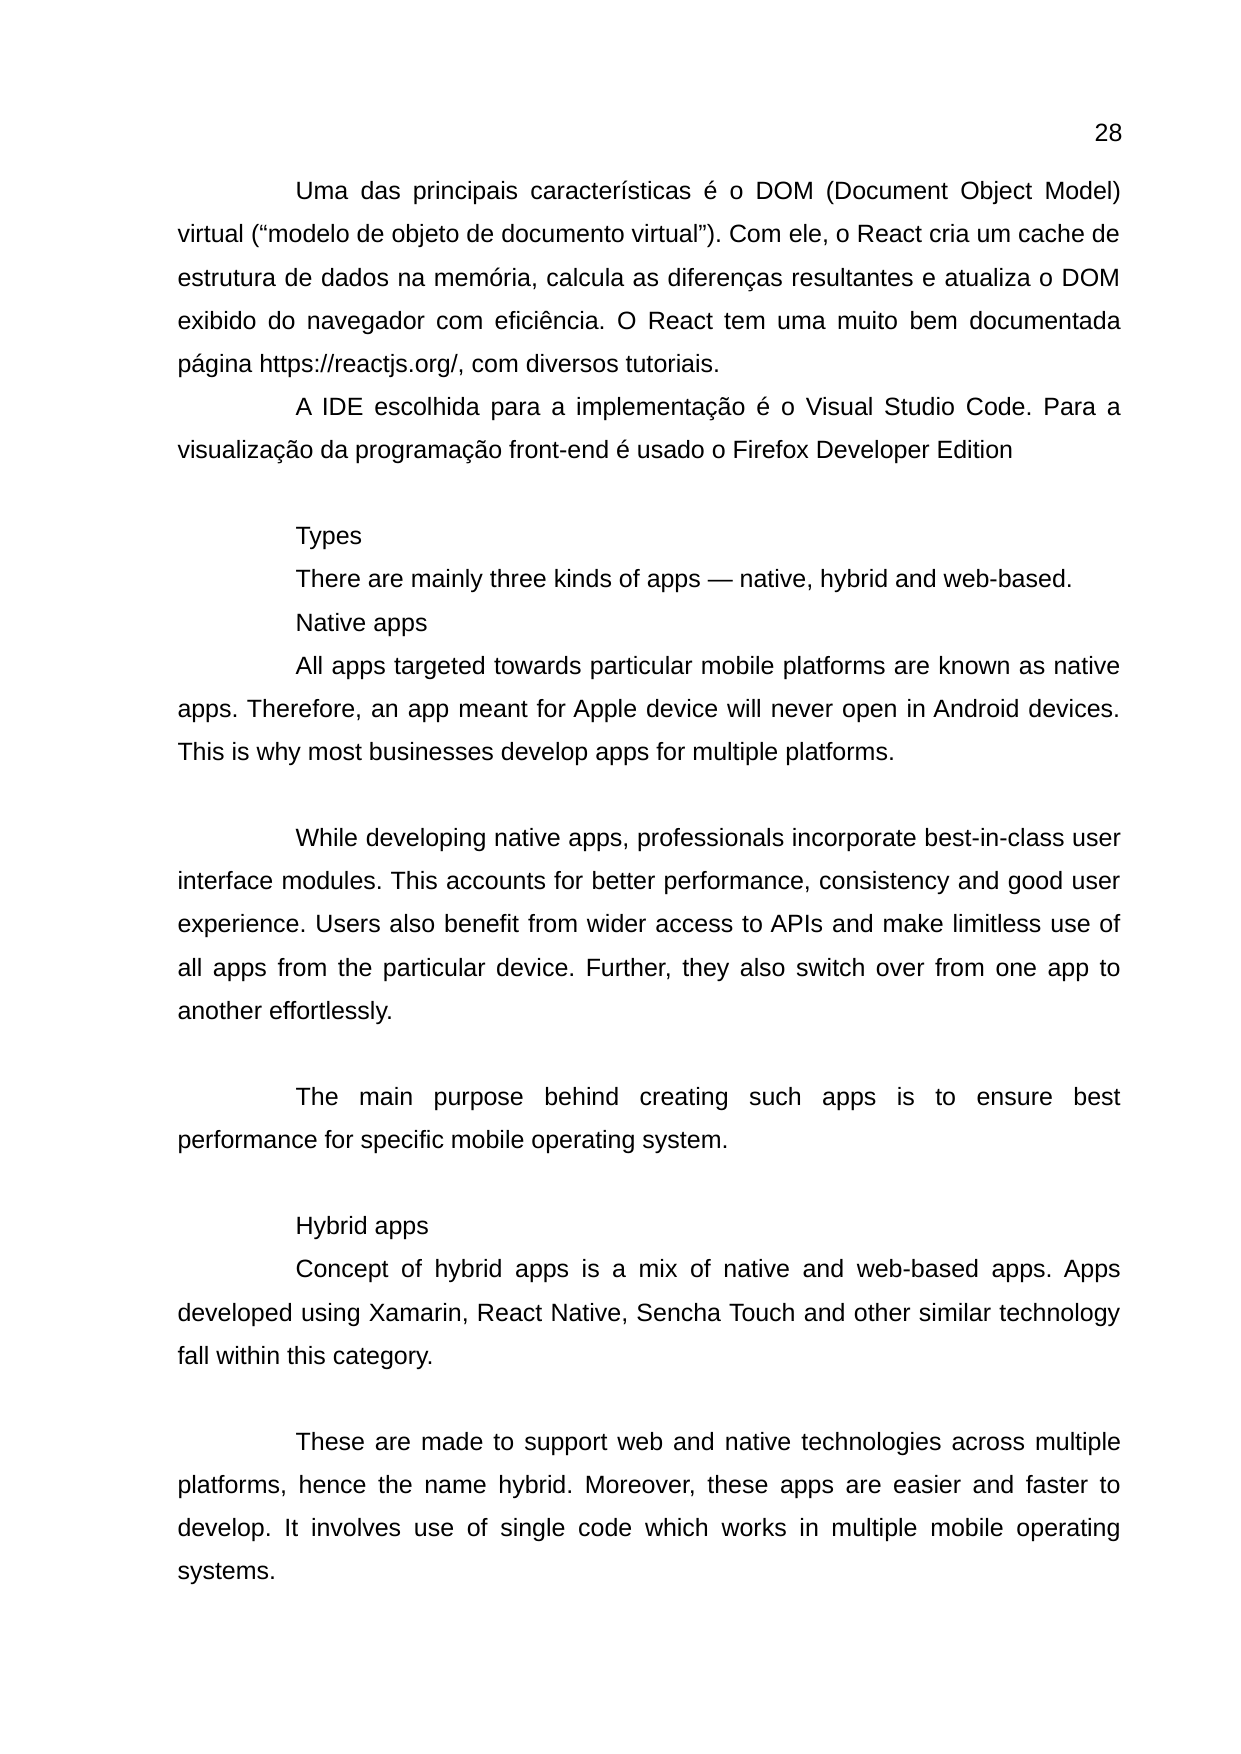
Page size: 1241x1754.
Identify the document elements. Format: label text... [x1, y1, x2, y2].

text Native apps [177, 608, 1122, 636]
text Types [177, 521, 1122, 550]
text These are made to support web and native technologies across multiple platforms, hence the name hybrid. Moreover, these apps are easier and faster to develop. It involves use of single code which works in multiple mobile operating systems. [177, 1427, 1122, 1585]
text Hybrid apps [177, 1211, 1122, 1240]
text There are mainly three kinds of apps — native, hybrid and web-based. [177, 564, 1122, 593]
text The main purpose behind creating such apps is to ensure best performance for specific mobile operating system. [177, 1082, 1122, 1154]
text Concept of hybrid apps is a mix of native and web-based apps. Apps developed using Xamarin, React Native, Sencha Touch and other similar technology fall within this category. [177, 1254, 1122, 1369]
text All apps targeted towards particular mobile platforms are known as native apps. Therefore, an app meant for Apple device will never open in Android devices. This is why most businesses develop apps for multiple platforms. [177, 651, 1122, 766]
text A IDE escolhida para a implementação é o Visual Studio Code. Para a visualização da programação front-end é usado o Firefox Developer Edition [177, 392, 1122, 464]
text While developing native apps, professionals incorporate best-in-class user interface modules. This accounts for better performance, consistency and good user experience. Users also benefit from wider access to APIs and make limitless use of all apps from the particular device. Further, they also switch over from one app to another effortlessly. [177, 823, 1122, 1024]
text Uma das principais características é o DOM (Document Object Model) virtual (“modelo de objeto de documento virtual”). Com ele, o React cria um cache de estrutura de dados na memória, calcula as diferenças resultantes e atualiza o DOM exibido do navegador com eficiência. O React tem uma muito bem documentada página https://reactjs.org/, com diversos tutoriais. [177, 176, 1122, 378]
